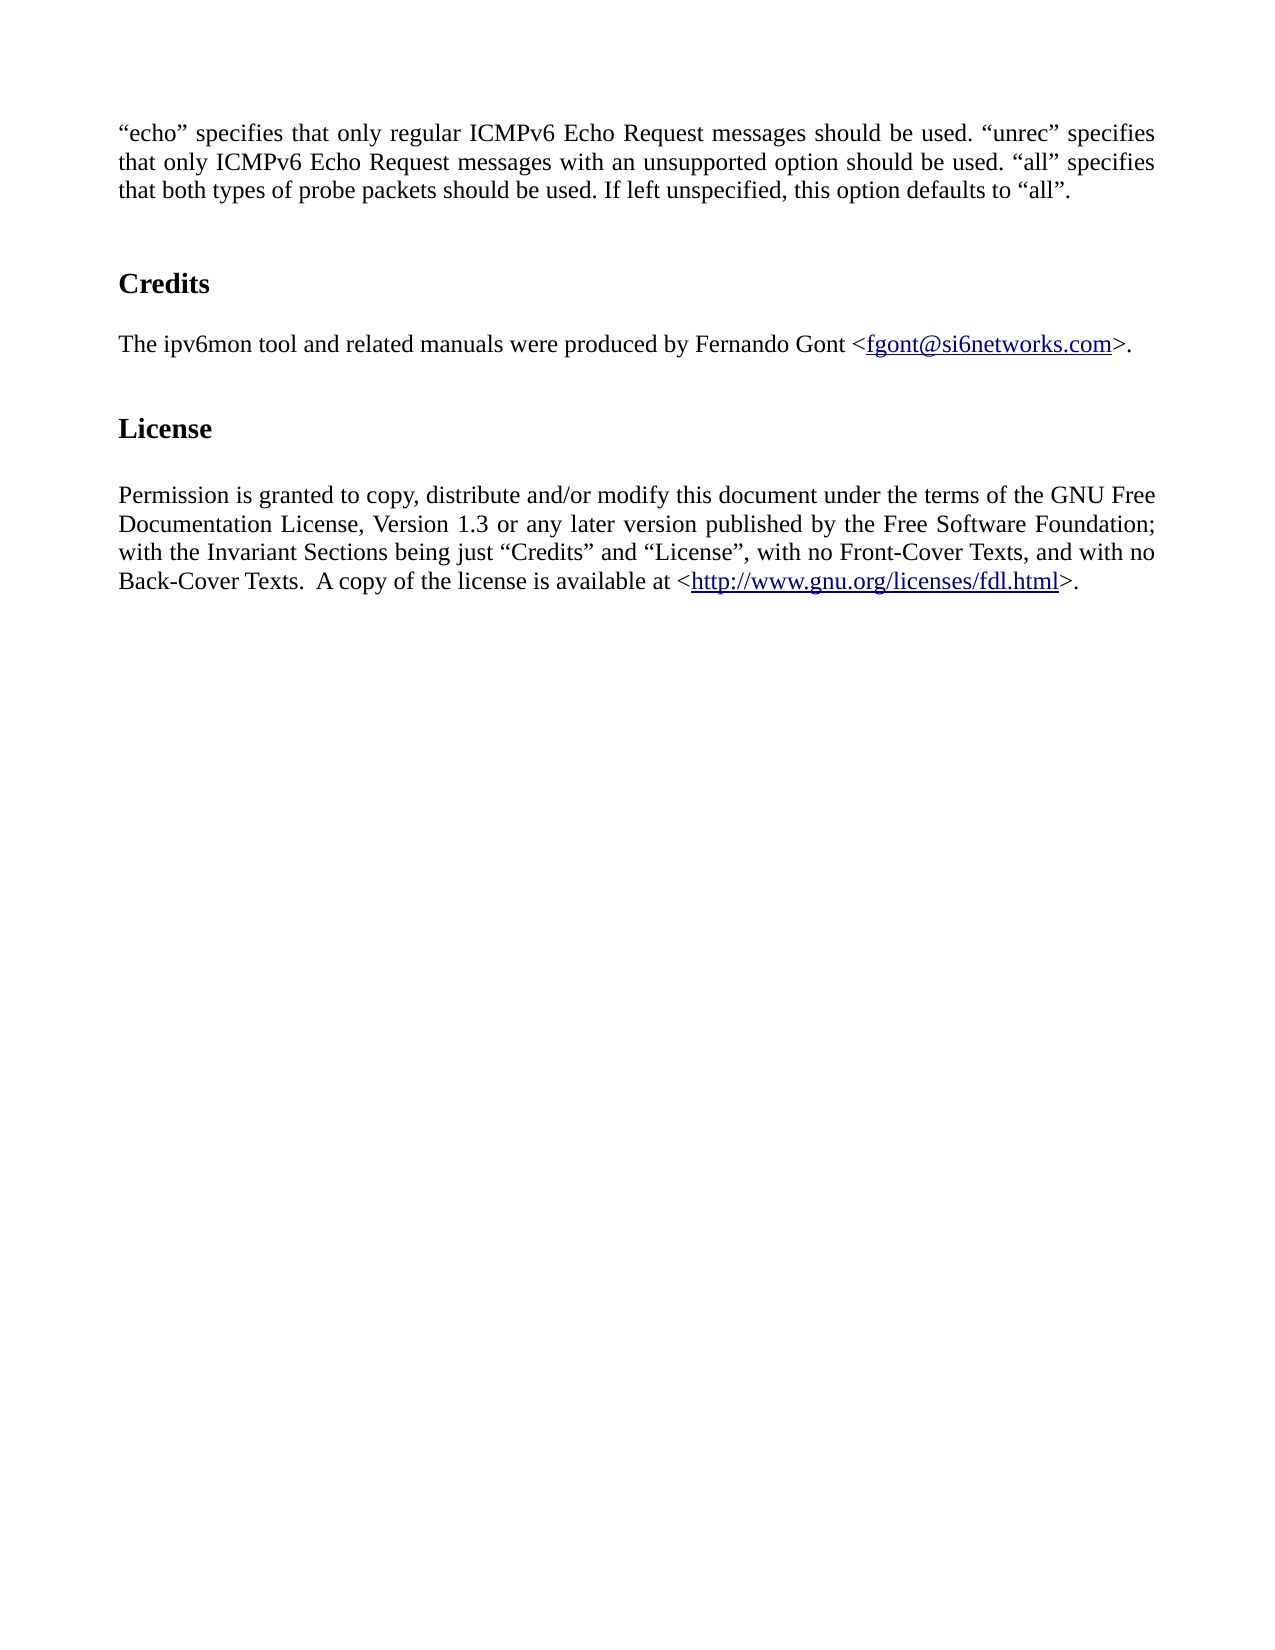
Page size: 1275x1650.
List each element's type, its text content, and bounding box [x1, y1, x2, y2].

text The ipv6mon tool and related manuals were produced by Fernando Gont <fgont@si6networks.com>. [118, 329, 1157, 358]
subtitle License [118, 411, 1157, 445]
text “echo” specifies that only regular ICMPv6 Echo Request messages should be used. “unrec” specifies that only ICMPv6 Echo Request messages with an unsupported option should be used. “all” specifies that both types of probe packets should be used. If left unspecified, this option defaults to “all”. [118, 118, 1157, 204]
text Credits [118, 267, 1157, 300]
text Permission is granted to copy, distribute and/or modify this document under the terms of the GNU Free Documentation License, Version 1.3 or any later version published by the Free Software Foundation; with the Invariant Sections being just “Credits” and “License”, with no Front-Cover Texts, and with no Back-Cover Texts. A copy of the license is available at <http://www.gnu.org/licenses/fdl.html>. [118, 480, 1157, 595]
